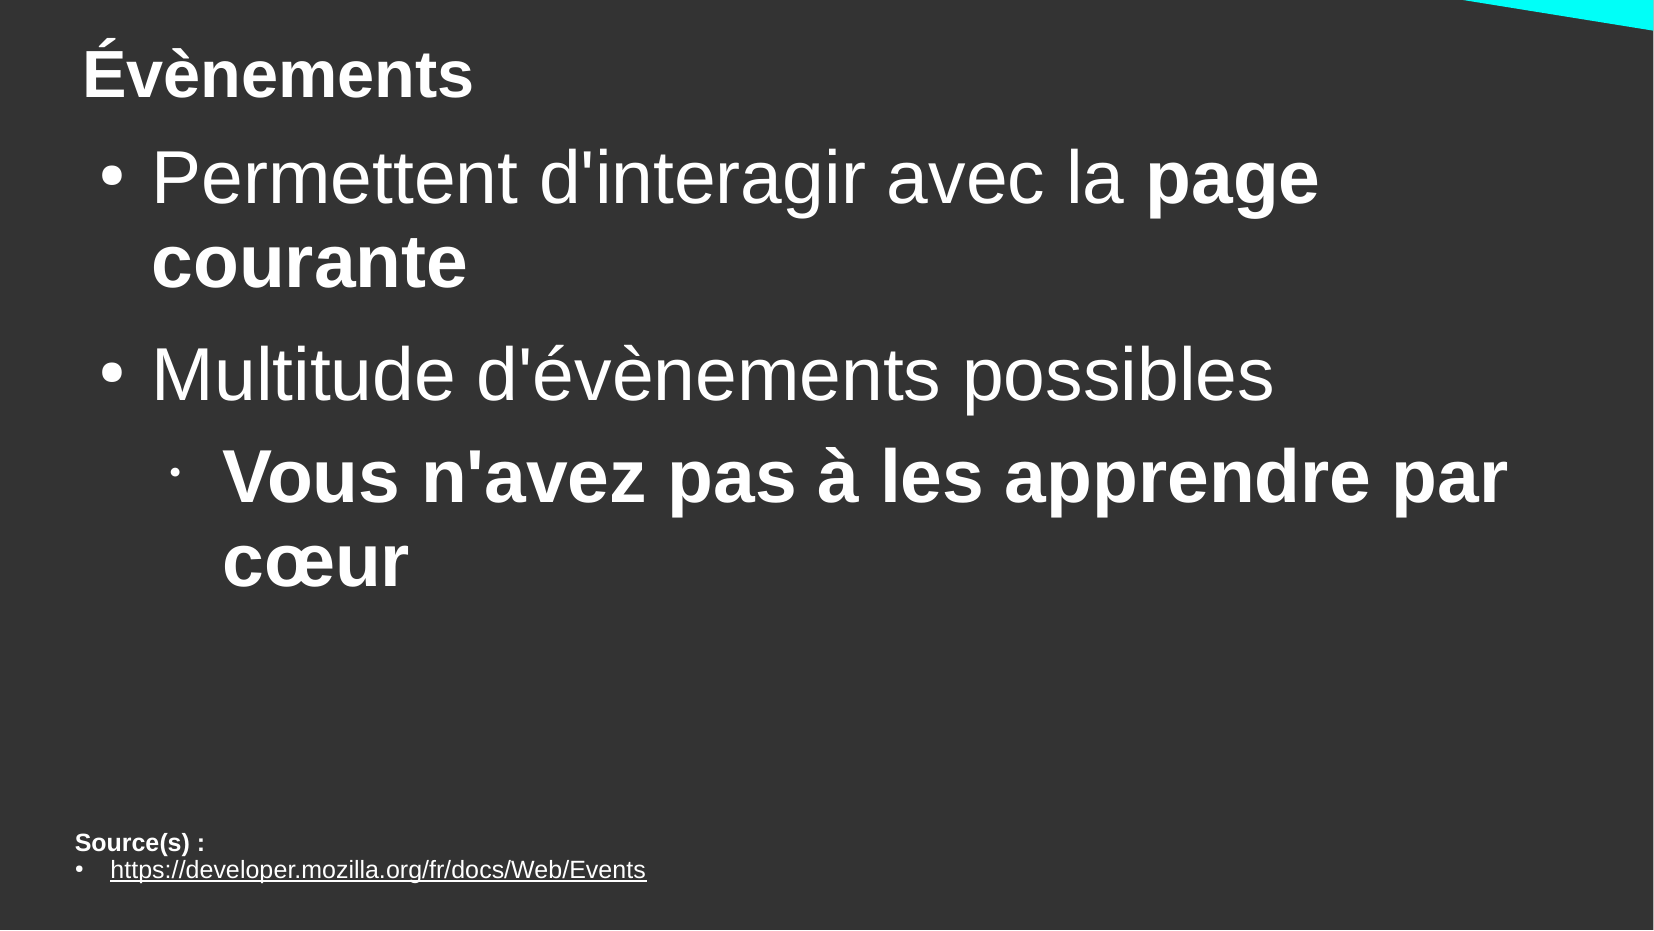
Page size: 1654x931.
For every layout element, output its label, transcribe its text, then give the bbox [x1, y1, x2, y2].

text_box Source(s) : https://developer.mozilla.org/fr/docs/Web/Events [60, 820, 1583, 892]
title Évènements [82, 37, 1571, 114]
text_box [1463, 0, 1654, 31]
list Permettent d'interagir avec la page courante Multitude d'évènements possibles Vous n'avez pas à les apprendre par cœur [80, 135, 1620, 780]
